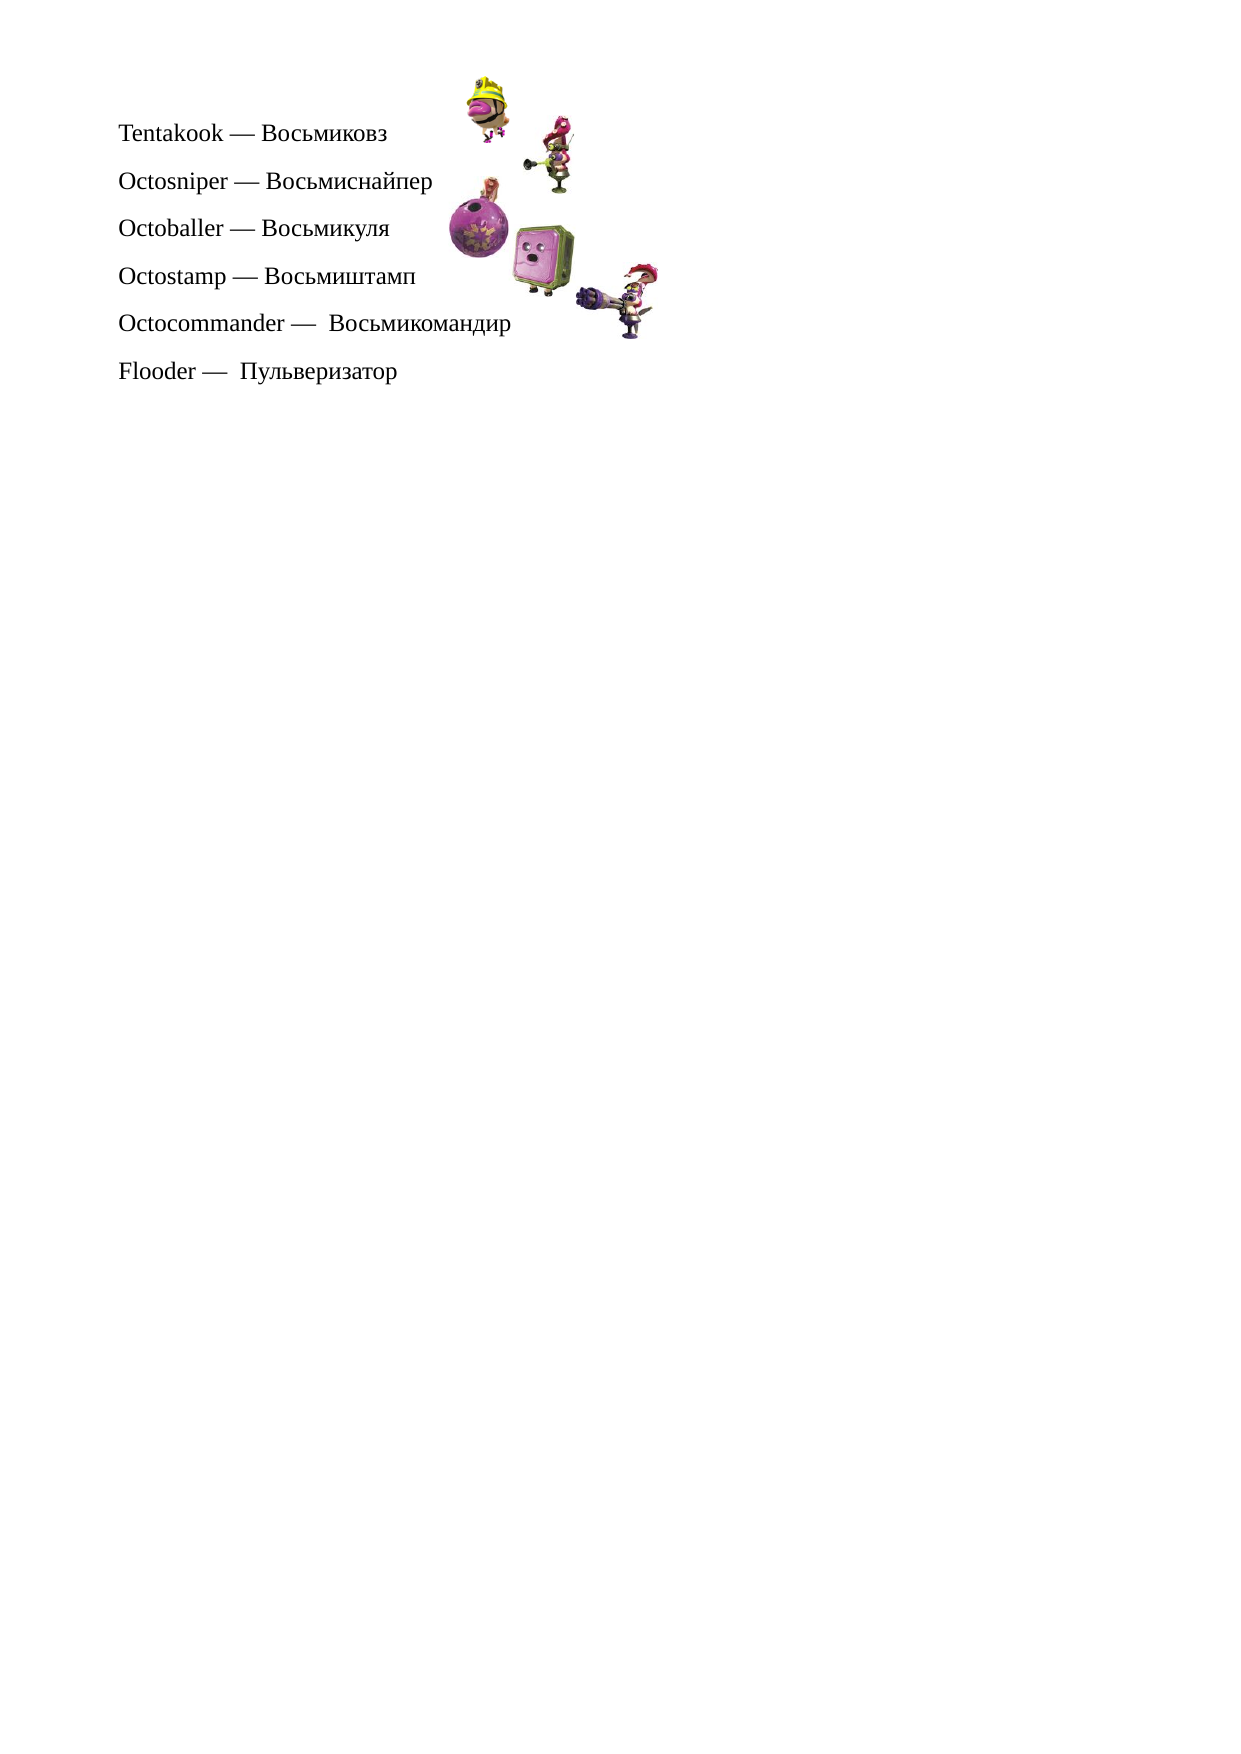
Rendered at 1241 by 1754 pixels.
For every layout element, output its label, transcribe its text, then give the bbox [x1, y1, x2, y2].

text Octostamp — Восьмиштамп [118, 261, 508, 290]
text [575, 166, 1122, 194]
text Octosniper — Восьмиснайпер [118, 166, 522, 194]
text [575, 118, 1122, 147]
text [576, 261, 1122, 290]
text [659, 308, 1122, 337]
text Octocommander — Восьмикомандир [118, 308, 575, 337]
text Octoballer — Восьмикуля [118, 213, 448, 242]
text Tentakook — Восьмиковз [118, 118, 522, 147]
picture [466, 76, 510, 143]
text [509, 213, 1122, 242]
text Flooder — Пульверизатор [118, 356, 1122, 385]
picture [522, 115, 575, 194]
picture [448, 176, 659, 339]
